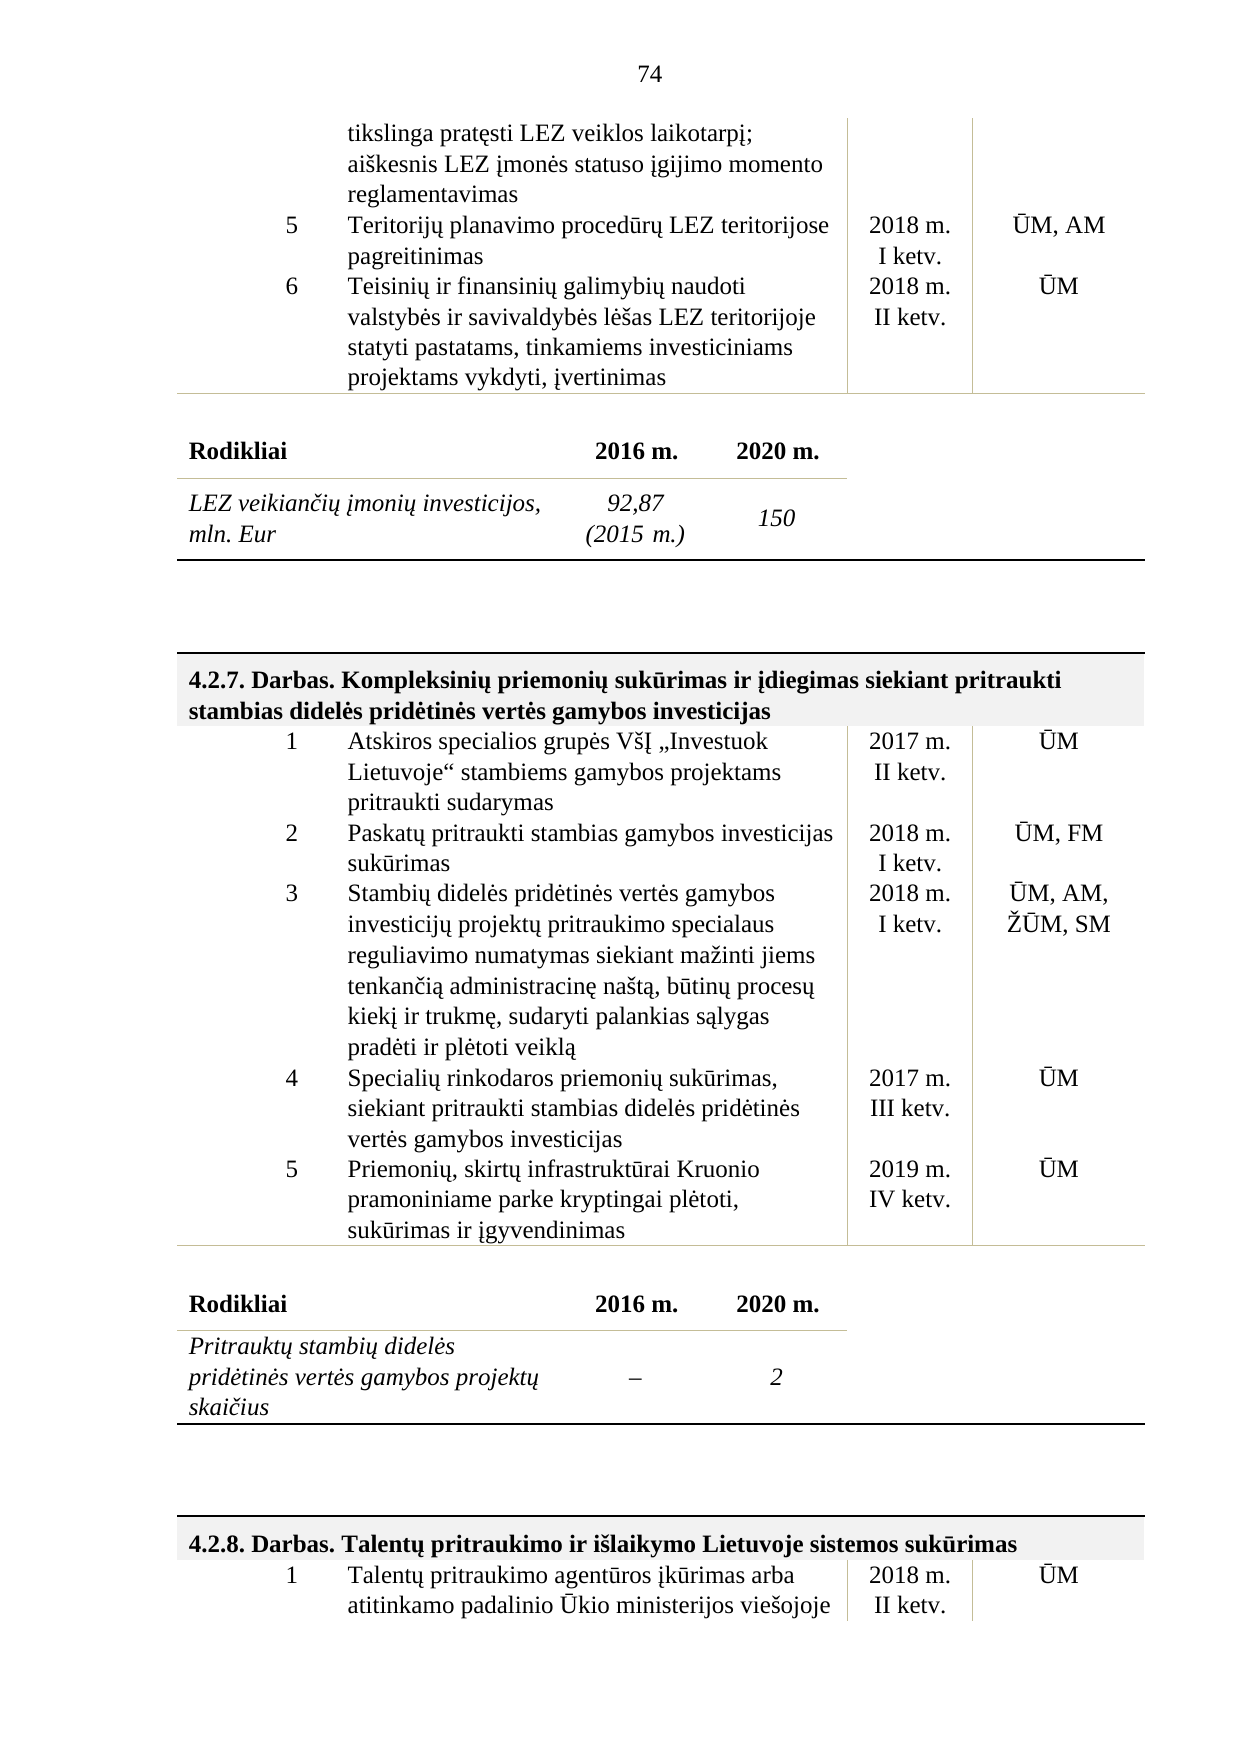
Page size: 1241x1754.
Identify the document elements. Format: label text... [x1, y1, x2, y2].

table_cell [527, 426, 564, 478]
table_cell ŪM [973, 1063, 1144, 1154]
table_cell Priemonių, skirtų infrastruktūrai Kruonio pramoniniame parke kryptingai plėtoti, sukūrimas ir įgyvendinimas [336, 1154, 847, 1245]
table_cell [973, 561, 1144, 591]
table_cell [973, 1330, 1144, 1422]
table_cell [336, 1485, 527, 1515]
table_cell [973, 426, 1144, 478]
table_cell 2016 m. [565, 1278, 708, 1330]
table_cell 4 [247, 1063, 336, 1154]
table_cell [847, 478, 973, 559]
table_cell [708, 591, 847, 621]
table_cell [247, 1455, 336, 1485]
table_cell [848, 118, 972, 210]
table_cell Stambių didelės pridėtinės vertės gamybos investicijų projektų pritraukimo specialaus reguliavimo numatymas siekiant mažinti jiems tenkančią administracinę naštą, būtinų procesų kiekį ir trukmę, sudaryti palankias sąlygas pradėti ir plėtoti veiklą [336, 879, 847, 1063]
table_cell 5 [247, 210, 336, 271]
table_cell [247, 118, 336, 210]
table_cell Teisinių ir finansinių galimybių naudoti valstybės ir savivaldybės lėšas LEZ teritorijoje statyti pastatams, tinkamiems investiciniams projektams vykdyti, įvertinimas [336, 271, 847, 393]
table_cell ŪM, AM [973, 210, 1144, 271]
table_cell [847, 1485, 973, 1515]
table_cell 3 [247, 879, 336, 1063]
table_cell [177, 1425, 247, 1455]
table_cell [565, 1485, 708, 1515]
table_cell [708, 394, 847, 426]
table_cell [177, 1154, 247, 1245]
table_cell 2 [708, 1331, 847, 1422]
table_cell [708, 1425, 847, 1455]
table_cell 1 [247, 726, 336, 818]
table_cell [708, 1485, 847, 1515]
table_cell [708, 621, 847, 652]
table_cell 2018 m. II ketv. [848, 271, 972, 393]
table_cell [973, 1455, 1144, 1485]
table_cell [336, 1455, 527, 1485]
table_cell 150 [708, 479, 847, 559]
table_cell [336, 394, 527, 426]
table_cell [177, 394, 247, 426]
table_cell [336, 561, 527, 591]
table_cell [177, 1455, 247, 1485]
table_cell [527, 1278, 564, 1330]
table_cell [247, 394, 336, 426]
table_cell 92,87 (2015 m.) [565, 479, 708, 559]
table_cell Rodikliai [177, 426, 336, 478]
table_cell [847, 1330, 973, 1422]
table_cell Teritorijų planavimo procedūrų LEZ teritorijose pagreitinimas [336, 210, 847, 271]
table_cell ŪM [973, 726, 1144, 818]
table_cell [177, 271, 247, 393]
table_cell [527, 394, 564, 426]
table_cell [336, 426, 527, 478]
table_cell [565, 1455, 708, 1485]
table_cell [565, 1425, 708, 1455]
table_cell [336, 1425, 527, 1455]
table_cell [527, 1485, 564, 1515]
table_cell [527, 621, 564, 652]
table_cell [847, 621, 973, 652]
table_cell [527, 1246, 564, 1278]
table_cell Specialių rinkodaros priemonių sukūrimas, siekiant pritraukti stambias didelės pridėtinės vertės gamybos investicijas [336, 1063, 847, 1154]
table_cell [247, 591, 336, 621]
table_cell 2018 m. I ketv. [848, 210, 972, 271]
table_cell 1 [247, 1560, 336, 1621]
table_cell [527, 1455, 564, 1485]
table_cell [177, 621, 247, 652]
table_cell [973, 1278, 1144, 1330]
table_cell Paskatų pritraukti stambias gamybos investicijas sukūrimas [336, 818, 847, 878]
table_cell [565, 591, 708, 621]
table_cell [177, 1485, 247, 1515]
table_cell [247, 1425, 336, 1455]
table_cell [247, 1246, 336, 1278]
table_cell 2020 m. [708, 426, 847, 478]
table_cell 2018 m. I ketv. [848, 818, 972, 878]
table_cell [177, 210, 247, 271]
table_cell [565, 561, 708, 591]
table_cell [177, 1246, 247, 1278]
table_cell [527, 1425, 564, 1455]
table_cell Rodikliai [177, 1278, 336, 1330]
table_cell [847, 426, 973, 478]
table_cell [177, 1063, 247, 1154]
table_cell [847, 1278, 973, 1330]
table_cell [973, 1246, 1144, 1278]
table_cell [847, 394, 973, 426]
table_cell [973, 1485, 1144, 1515]
table_cell [177, 561, 247, 591]
table_cell [847, 1425, 973, 1455]
table_cell [565, 394, 708, 426]
table_cell [336, 621, 527, 652]
table_cell ŪM [973, 1560, 1144, 1621]
table_cell 6 [247, 271, 336, 393]
table_cell ŪM, AM, ŽŪM, SM [973, 879, 1144, 1063]
table_cell [565, 1246, 708, 1278]
table_cell Pritrauktų stambių didelės pridėtinės vertės gamybos projektų skaičius [177, 1331, 564, 1422]
table_cell [973, 478, 1144, 559]
table_cell [336, 1246, 527, 1278]
table_cell 4.2.8. Darbas. Talentų pritraukimo ir išlaikymo Lietuvoje sistemos sukūrimas [177, 1517, 1144, 1560]
table_cell tikslinga pratęsti LEZ veiklos laikotarpį; aiškesnis LEZ įmonės statuso įgijimo momento reglamentavimas [336, 118, 847, 210]
table_cell [847, 1455, 973, 1485]
table_cell [336, 1278, 527, 1330]
table_cell [177, 726, 247, 818]
table_cell [177, 818, 247, 878]
table_cell [177, 1560, 247, 1621]
table_cell 5 [247, 1154, 336, 1245]
table_cell 4.2.7. Darbas. Kompleksinių priemonių sukūrimas ir įdiegimas siekiant pritraukti stambias didelės pridėtinės vertės gamybos investicijas [177, 654, 1144, 726]
table_cell 2 [247, 818, 336, 878]
table_cell [847, 591, 973, 621]
table_cell – [565, 1331, 708, 1422]
table_cell [177, 879, 247, 1063]
table_cell [708, 561, 847, 591]
table_cell ŪM, FM [973, 818, 1144, 878]
table_cell [527, 561, 564, 591]
table_cell [973, 591, 1144, 621]
table_cell [973, 394, 1144, 426]
table_cell [177, 118, 247, 210]
table_cell 2020 m. [708, 1278, 847, 1330]
table_cell 2019 m. IV ketv. [848, 1154, 972, 1245]
table_cell [527, 591, 564, 621]
table_cell [973, 1425, 1144, 1455]
table_cell 2017 m. III ketv. [848, 1063, 972, 1154]
table_cell [247, 621, 336, 652]
table_cell 2018 m. II ketv. [848, 1560, 972, 1621]
table_cell [177, 591, 247, 621]
table_cell 2016 m. [565, 426, 708, 478]
table_cell 2018 m. I ketv. [848, 879, 972, 1063]
table_cell [708, 1455, 847, 1485]
table_cell [973, 118, 1144, 210]
table_cell [847, 1246, 973, 1278]
table_cell LEZ veikiančių įmonių investicijos, mln. Eur [177, 479, 564, 559]
table_cell [565, 621, 708, 652]
table_cell [247, 561, 336, 591]
table_cell Atskiros specialios grupės VšĮ „Investuok Lietuvoje“ stambiems gamybos projektams pritraukti sudarymas [336, 726, 847, 818]
table_cell [973, 621, 1144, 652]
table_cell 2017 m. II ketv. [848, 726, 972, 818]
table_cell Talentų pritraukimo agentūros įkūrimas arba atitinkamo padalinio Ūkio ministerijos viešojoje [336, 1560, 847, 1621]
table_cell [336, 591, 527, 621]
table_cell [708, 1246, 847, 1278]
table_cell [847, 561, 973, 591]
table_cell ŪM [973, 271, 1144, 393]
table_cell ŪM [973, 1154, 1144, 1245]
table_cell [247, 1485, 336, 1515]
